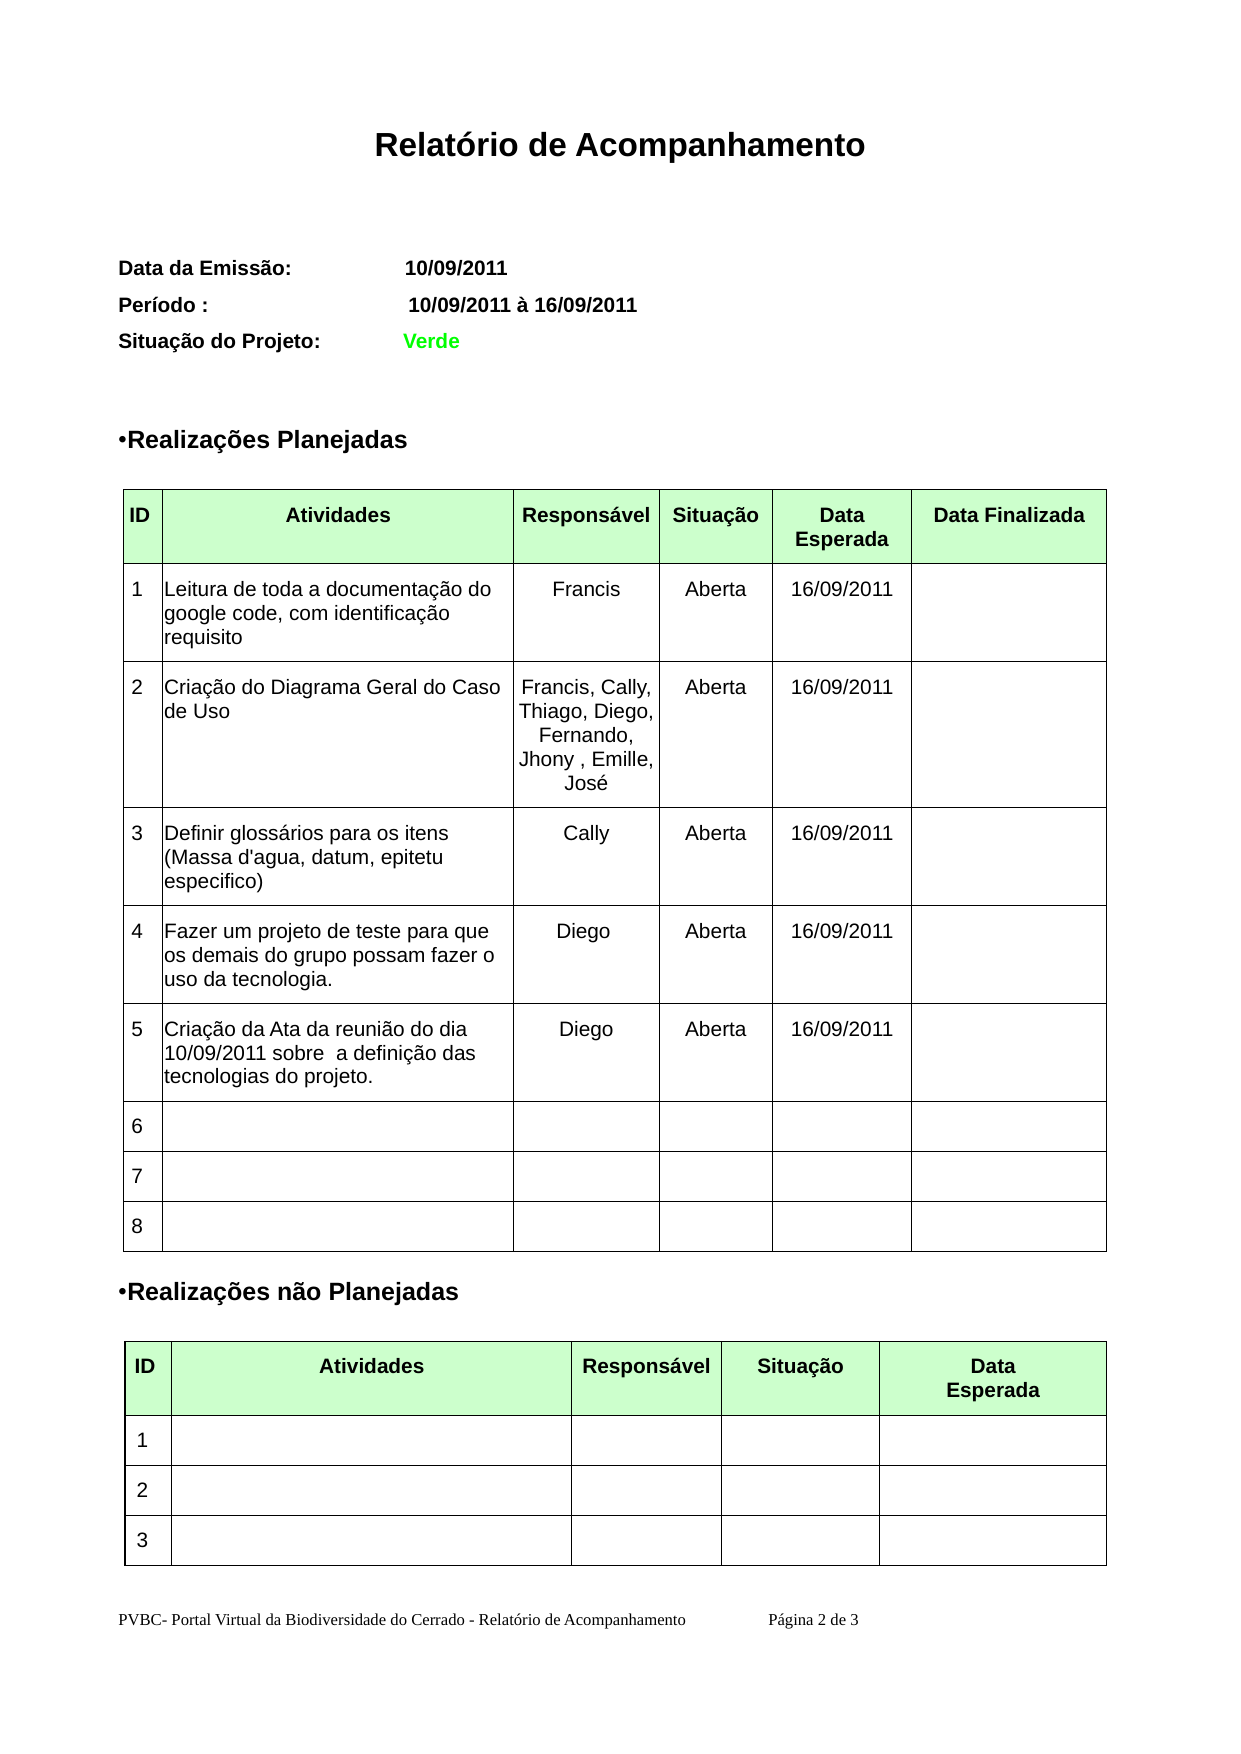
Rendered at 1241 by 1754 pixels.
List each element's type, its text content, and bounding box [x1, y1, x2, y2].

table_cell [912, 1152, 1106, 1201]
table_cell Cally [514, 808, 659, 905]
table_cell 1 [124, 564, 162, 661]
table_cell Criação da Ata da reunião do dia 10/09/2011 sobre a definição das tecnologias do projeto. [163, 1004, 513, 1101]
table_header Responsável [572, 1342, 721, 1415]
table_header ID [126, 1342, 171, 1415]
table_header Atividades [172, 1342, 571, 1415]
table_cell [572, 1416, 721, 1465]
text Situação do Projeto: Verde [118, 329, 1122, 353]
table_header Responsável [514, 490, 659, 563]
table_cell 16/09/2011 [773, 808, 911, 905]
table_cell [880, 1416, 1106, 1465]
table_header ID [124, 490, 162, 563]
table_cell [912, 906, 1106, 1003]
table_cell Criação do Diagrama Geral do Caso de Uso [163, 662, 513, 807]
table_cell Aberta [660, 662, 772, 807]
table_cell 6 [124, 1102, 162, 1151]
table_cell [912, 1102, 1106, 1151]
table_cell Francis, Cally, Thiago, Diego, Fernando, Jhony , Emille, José [514, 662, 659, 807]
table_cell [912, 1004, 1106, 1101]
table_cell [660, 1102, 772, 1151]
table_cell Aberta [660, 1004, 772, 1101]
table_cell [912, 1202, 1106, 1251]
table_cell Fazer um projeto de teste para que os demais do grupo possam fazer o uso da tecnologia. [163, 906, 513, 1003]
table_cell [172, 1416, 571, 1465]
table_cell 1 [126, 1416, 171, 1465]
table_cell [773, 1152, 911, 1201]
table_cell [773, 1202, 911, 1251]
table_cell [912, 808, 1106, 905]
table_cell 3 [126, 1516, 171, 1565]
table_cell [514, 1152, 659, 1201]
table_header Situação [660, 490, 772, 563]
table_cell 2 [126, 1466, 171, 1515]
table_cell 5 [124, 1004, 162, 1101]
table_cell 4 [124, 906, 162, 1003]
table_cell Diego [514, 1004, 659, 1101]
table_header Data Finalizada [912, 490, 1106, 563]
table_cell 16/09/2011 [773, 662, 911, 807]
table_cell [514, 1102, 659, 1151]
table_cell [722, 1466, 879, 1515]
table_cell Francis [514, 564, 659, 661]
table_cell [172, 1466, 571, 1515]
table_cell [572, 1466, 721, 1515]
table_cell 16/09/2011 [773, 906, 911, 1003]
table_cell 2 [124, 662, 162, 807]
table_cell Definir glossários para os itens (Massa d'agua, datum, epitetu especifico) [163, 808, 513, 905]
table_cell [660, 1152, 772, 1201]
table_header Situação [722, 1342, 879, 1415]
table_cell 16/09/2011 [773, 564, 911, 661]
table_cell [572, 1516, 721, 1565]
table_cell [912, 564, 1106, 661]
table_cell Diego [514, 906, 659, 1003]
table_cell [660, 1202, 772, 1251]
text Relatório de Acompanhamento [118, 125, 1122, 164]
table_cell [773, 1102, 911, 1151]
list Realizações não Planejadas [118, 1277, 1122, 1306]
table_header Atividades [163, 490, 513, 563]
table_cell 7 [124, 1152, 162, 1201]
table_cell [172, 1516, 571, 1565]
table_cell 8 [124, 1202, 162, 1251]
table_cell [880, 1466, 1106, 1515]
text Período : 10/09/2011 à 16/09/2011 [118, 293, 1122, 317]
table_cell [722, 1516, 879, 1565]
table_cell Leitura de toda a documentação do google code, com identificação requisito [163, 564, 513, 661]
table_header Data Esperada [880, 1342, 1106, 1415]
table_cell Aberta [660, 906, 772, 1003]
table_cell 16/09/2011 [773, 1004, 911, 1101]
list Realizações Planejadas [118, 426, 1122, 454]
table_cell [163, 1152, 513, 1201]
table_cell [722, 1416, 879, 1465]
table_cell 3 [124, 808, 162, 905]
table_cell Aberta [660, 808, 772, 905]
table_header Data Esperada [773, 490, 911, 563]
table_cell [912, 662, 1106, 807]
table_cell [163, 1202, 513, 1251]
text Data da Emissão: 10/09/2011 [118, 256, 1122, 280]
table_cell Aberta [660, 564, 772, 661]
table_cell [880, 1516, 1106, 1565]
table_cell [514, 1202, 659, 1251]
table_cell [163, 1102, 513, 1151]
